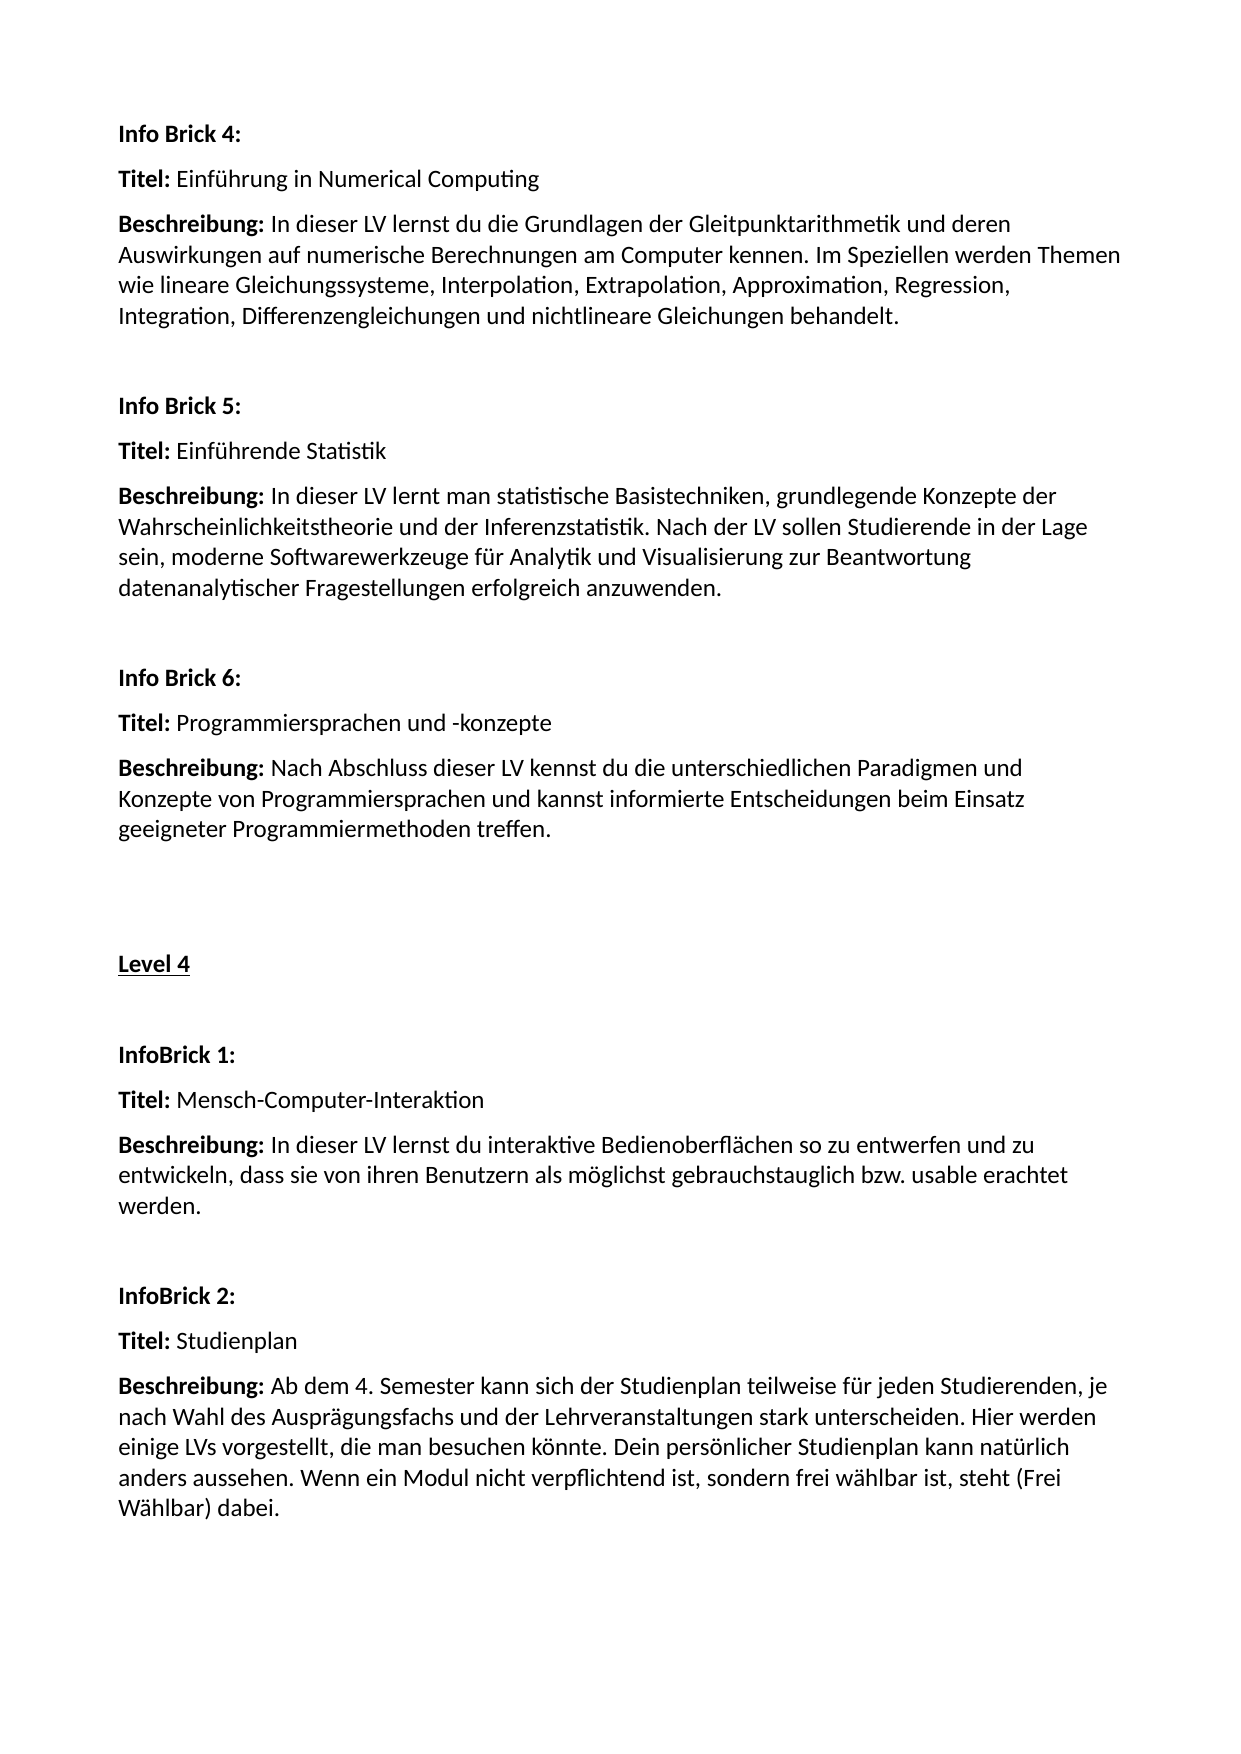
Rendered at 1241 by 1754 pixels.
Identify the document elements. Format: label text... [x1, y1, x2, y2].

text Titel: Studienplan [118, 1325, 1122, 1356]
text Beschreibung: Nach Abschluss dieser LV kennst du die unterschiedlichen Paradigmen und Konzepte von Programmiersprachen und kannst informierte Entscheidungen beim Einsatz geeigneter Programmiermethoden treffen. [118, 752, 1122, 844]
text Titel: Mensch-Computer-Interaktion [118, 1084, 1122, 1114]
text Beschreibung: In dieser LV lernt man statistische Basistechniken, grundlegende Konzepte der Wahrscheinlichkeitstheorie und der Inferenzstatistik. Nach der LV sollen Studierende in der Lage sein, moderne Softwarewerkzeuge für Analytik und Visualisierung zur Beantwortung datenanalytischer Fragestellungen erfolgreich anzuwenden. [118, 480, 1122, 602]
text Beschreibung: In dieser LV lernst du die Grundlagen der Gleitpunktarithmetik und deren Auswirkungen auf numerische Berechnungen am Computer kennen. Im Speziellen werden Themen wie lineare Gleichungssysteme, Interpolation, Extrapolation, Approximation, Regression, Integration, Differenzengleichungen und nichtlineare Gleichungen behandelt. [118, 208, 1122, 330]
text Beschreibung: Ab dem 4. Semester kann sich der Studienplan teilweise für jeden Studierenden, je nach Wahl des Ausprägungsfachs und der Lehrveranstaltungen stark unterscheiden. Hier werden einige LVs vorgestellt, die man besuchen könnte. Dein persönlicher Studienplan kann natürlich anders aussehen. Wenn ein Modul nicht verpflichtend ist, sondern frei wählbar ist, steht (Frei Wählbar) dabei. [118, 1371, 1122, 1523]
text Info Brick 6: [118, 662, 1122, 693]
text InfoBrick 1: [118, 1039, 1122, 1069]
text Info Brick 5: [118, 390, 1122, 421]
text Titel: Einführende Statistik [118, 435, 1122, 466]
text Info Brick 4: [118, 118, 1122, 149]
text Level 4 [118, 949, 1122, 979]
text InfoBrick 2: [118, 1280, 1122, 1311]
text Beschreibung: In dieser LV lernst du interaktive Bedienoberflächen so zu entwerfen und zu entwickeln, dass sie von ihren Benutzern als möglichst gebrauchstauglich bzw. usable erachtet werden. [118, 1129, 1122, 1221]
text Titel: Programmiersprachen und -konzepte [118, 707, 1122, 738]
text Titel: Einführung in Numerical Computing [118, 163, 1122, 194]
